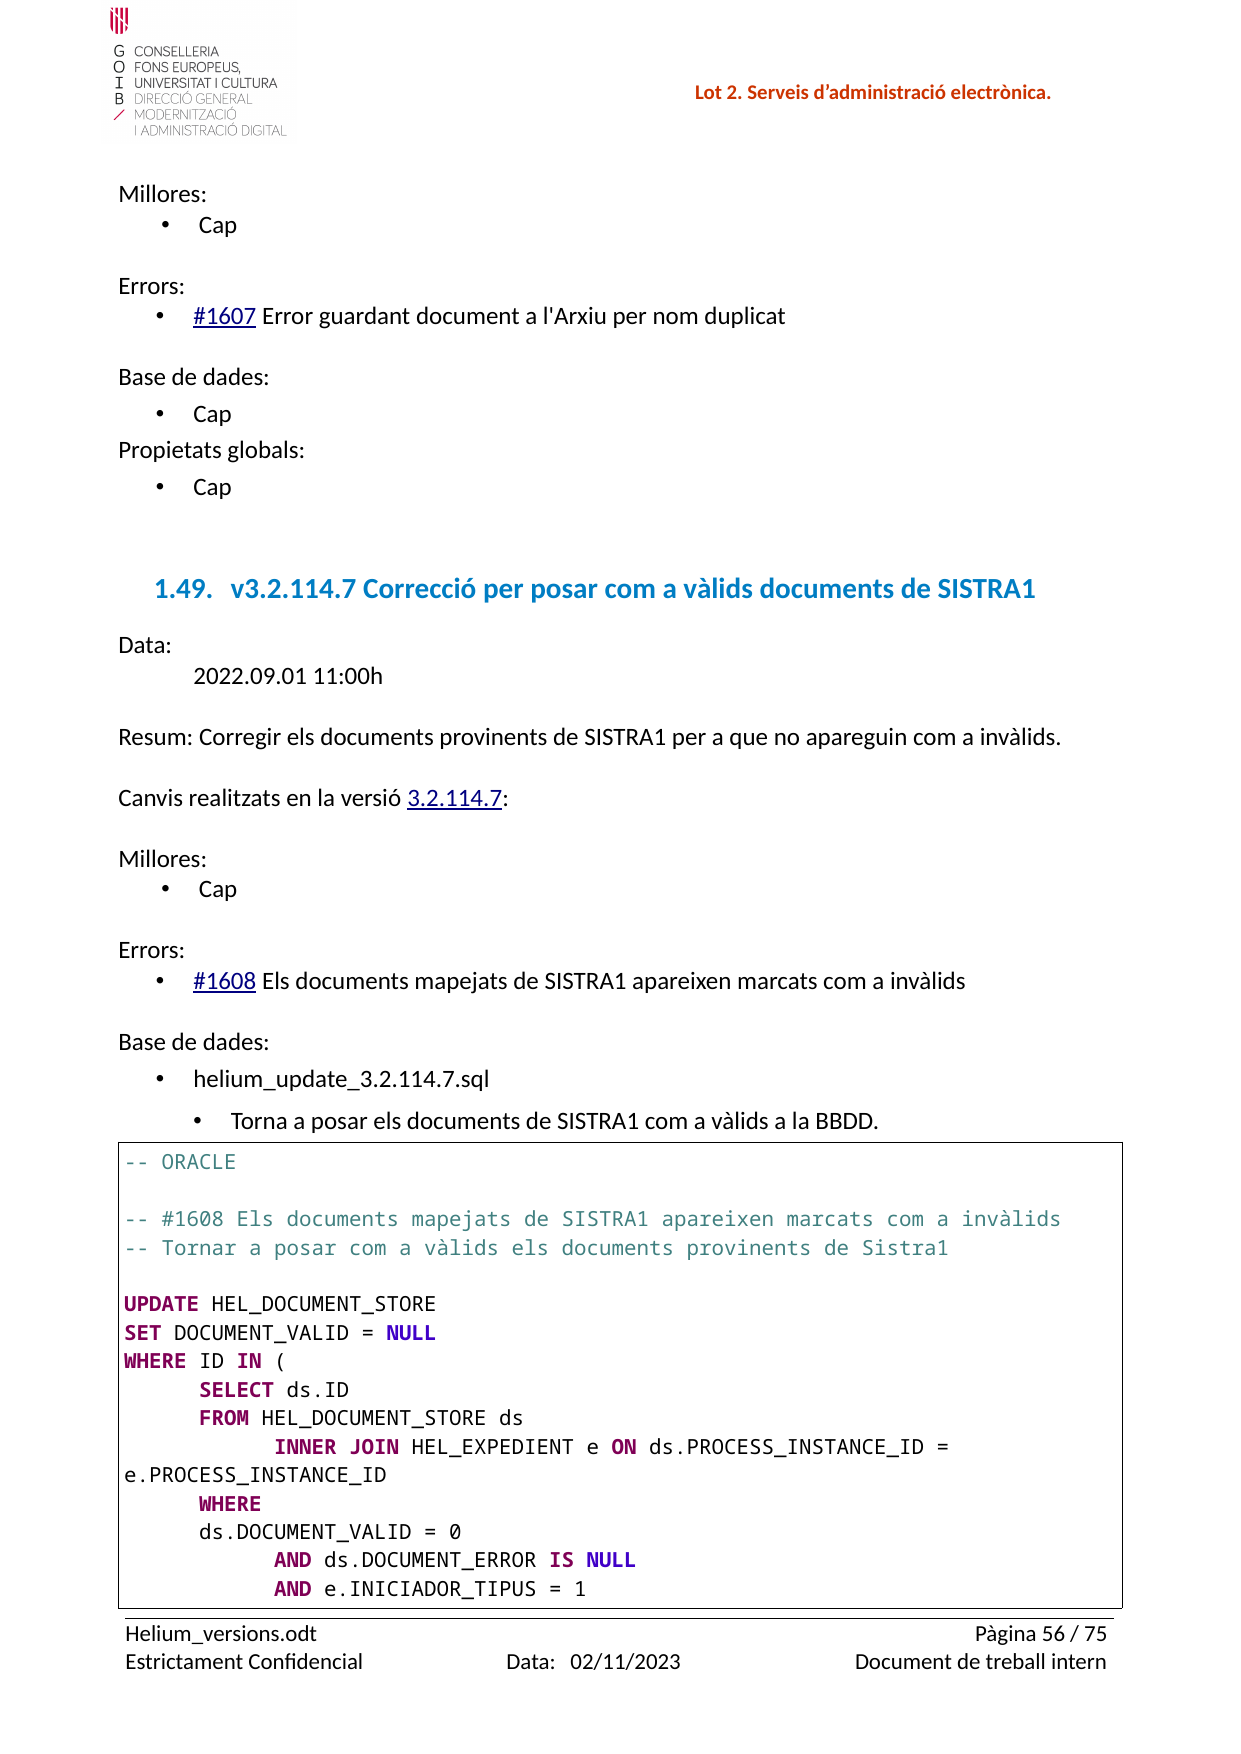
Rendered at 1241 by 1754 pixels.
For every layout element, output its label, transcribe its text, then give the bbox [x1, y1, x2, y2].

text Canvis realitzats en la versió 3.2.114.7: [118, 782, 1122, 813]
text Millores: [118, 178, 1122, 209]
list Cap [161, 209, 1122, 239]
list Cap [156, 398, 1122, 428]
text Errors: [118, 270, 1122, 300]
list #1608 Els documents mapejats de SISTRA1 apareixen marcats com a invàlids [156, 965, 1122, 996]
text Base de dades: [118, 1026, 1122, 1057]
list Cap [161, 874, 1122, 904]
text Resum: Corregir els documents provinents de SISTRA1 per a que no apareguin com a invàlids. [118, 721, 1122, 752]
text Data: [118, 629, 1122, 660]
text Errors: [118, 935, 1122, 965]
list Cap [156, 471, 1122, 501]
subtitle v3.2.114.7 Correcció per posar com a vàlids documents de SISTRA1 [153, 570, 1122, 606]
table_header -- ORACLE -- #1608 Els documents mapejats de SISTRA1 apareixen marcats com a invàlids -- Tornar a posar com a vàlids els documents provinents de Sistra1 UPDATE HEL_DOCUMENT_STORE SET DOCUMENT_VALID = NULL WHERE ID IN ( SELECT ds.ID FROM HEL_DOCUMENT_STORE ds INNER JOIN HEL_EXPEDIENT e ON ds.PROCESS_INSTANCE_ID = e.PROCESS_INSTANCE_ID WHERE ds.DOCUMENT_VALID = 0 AND ds.DOCUMENT_ERROR IS NULL AND e.INICIADOR_TIPUS = 1 [119, 1143, 1122, 1608]
text Propietats globals: [118, 434, 1122, 465]
list #1607 Error guardant document a l'Arxiu per nom duplicat [156, 300, 1122, 331]
text Millores: [118, 843, 1122, 874]
list helium_update_3.2.114.7.sql [156, 1063, 1122, 1093]
text Base de dades: [118, 361, 1122, 392]
list Torna a posar els documents de SISTRA1 com a vàlids a la BBDD. [193, 1105, 1122, 1136]
text 2022.09.01 11:00h [118, 660, 1122, 691]
picture [100, 0, 297, 144]
